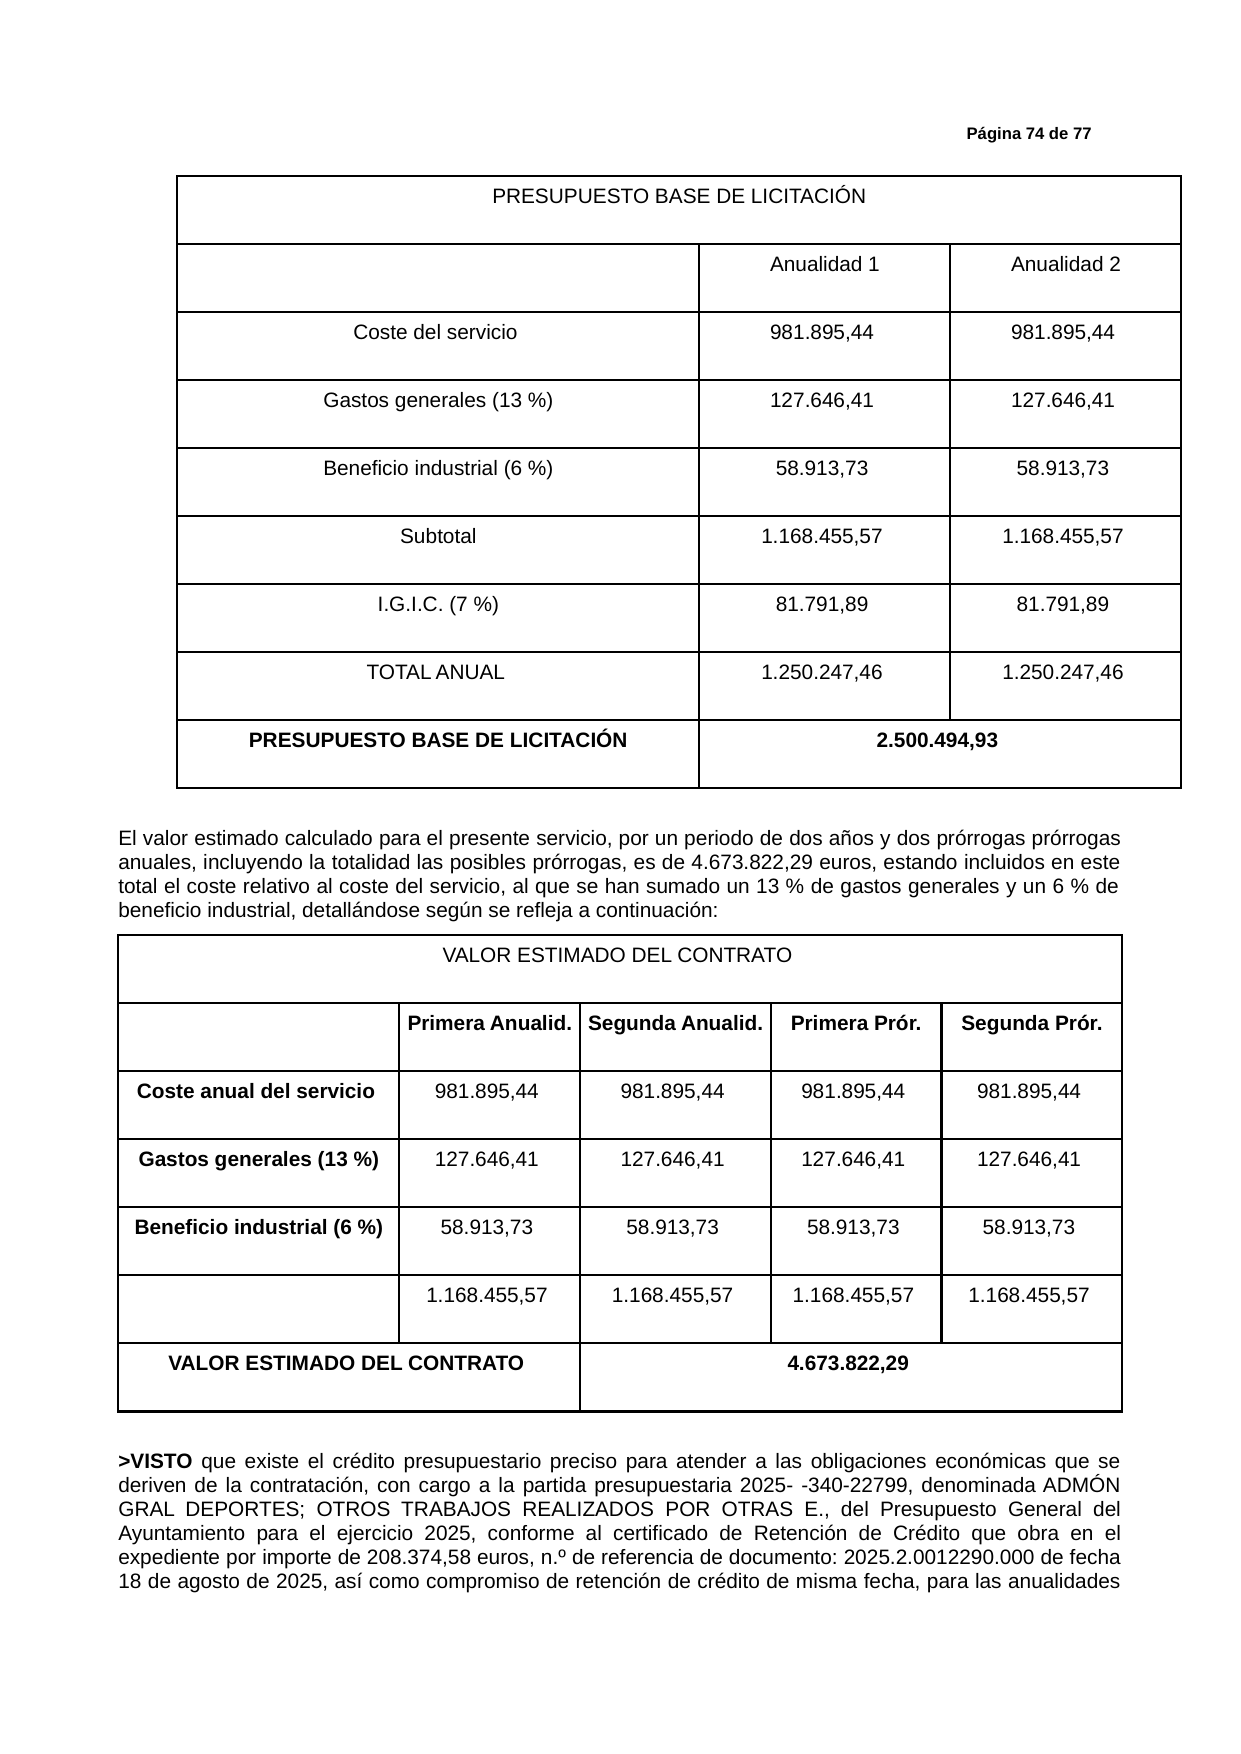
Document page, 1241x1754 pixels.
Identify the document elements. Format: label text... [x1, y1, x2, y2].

table_cell Primera Anualid. [400, 1004, 579, 1070]
table_cell 4.673.822,29 [581, 1344, 1121, 1410]
text El valor estimado calculado para el presente servicio, por un periodo de dos años y dos prórrogas prórrogas anuales, incluyendo la totalidad las posibles prórrogas, es de 4.673.822,29 euros, estando incluidos en este total el coste relativo al coste del servicio, al que se han sumado un 13 % de gastos generales y un 6 % de beneficio industrial, detallándose según se refleja a continuación: [118, 826, 1122, 922]
table_cell 1.168.455,57 [700, 517, 949, 583]
table_cell Segunda Prór. [943, 1004, 1121, 1070]
table_cell I.G.I.C. (7 %) [178, 585, 698, 651]
table_cell 1.168.455,57 [400, 1276, 579, 1342]
table_cell 58.913,73 [400, 1208, 579, 1274]
table_cell 58.913,73 [700, 449, 949, 515]
table_cell 58.913,73 [943, 1208, 1121, 1274]
table_cell 58.913,73 [951, 449, 1180, 515]
text >VISTO que existe el crédito presupuestario preciso para atender a las obligaciones económicas que se deriven de la contratación, con cargo a la partida presupuestaria 2025- -340-22799, denominada ADMÓN GRAL DEPORTES; OTROS TRABAJOS REALIZADOS POR OTRAS E., del Presupuesto General del Ayuntamiento para el ejercicio 2025, conforme al certificado de Retención de Crédito que obra en el expediente por importe de 208.374,58 euros, n.º de referencia de documento: 2025.2.0012290.000 de fecha 18 de agosto de 2025, así como compromiso de retención de crédito de misma fecha, para las anualidades [118, 1449, 1122, 1593]
table_cell 1.250.247,46 [951, 653, 1180, 719]
table_cell 981.895,44 [943, 1072, 1121, 1138]
table_cell Primera Prór. [772, 1004, 940, 1070]
table_cell 981.895,44 [772, 1072, 940, 1138]
table_cell 127.646,41 [581, 1140, 770, 1206]
table_cell 1.168.455,57 [772, 1276, 940, 1342]
table_cell [119, 1004, 398, 1070]
table_header VALOR ESTIMADO DEL CONTRATO [119, 936, 1121, 1002]
table_cell Coste anual del servicio [119, 1072, 398, 1138]
table_cell 981.895,44 [581, 1072, 770, 1138]
table_cell Subtotal [178, 517, 698, 583]
table_cell 981.895,44 [700, 313, 949, 379]
table_cell Coste del servicio [178, 313, 698, 379]
table_cell 1.168.455,57 [951, 517, 1180, 583]
table_cell 127.646,41 [400, 1140, 579, 1206]
table_header PRESUPUESTO BASE DE LICITACIÓN [178, 177, 1180, 243]
table_cell Segunda Anualid. [581, 1004, 770, 1070]
table_cell Anualidad 1 [700, 245, 949, 311]
table_cell Beneficio industrial (6 %) [119, 1208, 398, 1274]
table_cell TOTAL ANUAL [178, 653, 698, 719]
table_cell 81.791,89 [700, 585, 949, 651]
table_cell 127.646,41 [700, 381, 949, 447]
table_cell Beneficio industrial (6 %) [178, 449, 698, 515]
table_cell VALOR ESTIMADO DEL CONTRATO [119, 1344, 579, 1410]
table_cell 981.895,44 [951, 313, 1180, 379]
table_cell [119, 1276, 398, 1342]
table_cell 127.646,41 [951, 381, 1180, 447]
table_cell 127.646,41 [772, 1140, 940, 1206]
table_cell 81.791,89 [951, 585, 1180, 651]
table_cell 58.913,73 [581, 1208, 770, 1274]
table_cell 58.913,73 [772, 1208, 940, 1274]
table_cell 981.895,44 [400, 1072, 579, 1138]
table_cell PRESUPUESTO BASE DE LICITACIÓN [178, 721, 698, 787]
table_cell 127.646,41 [943, 1140, 1121, 1206]
table_cell [178, 245, 698, 311]
table_cell 1.168.455,57 [581, 1276, 770, 1342]
table_cell Gastos generales (13 %) [119, 1140, 398, 1206]
table_cell Gastos generales (13 %) [178, 381, 698, 447]
table_cell 1.168.455,57 [943, 1276, 1121, 1342]
table_cell 1.250.247,46 [700, 653, 949, 719]
table_cell Anualidad 2 [951, 245, 1180, 311]
table_cell 2.500.494,93 [700, 721, 1180, 787]
